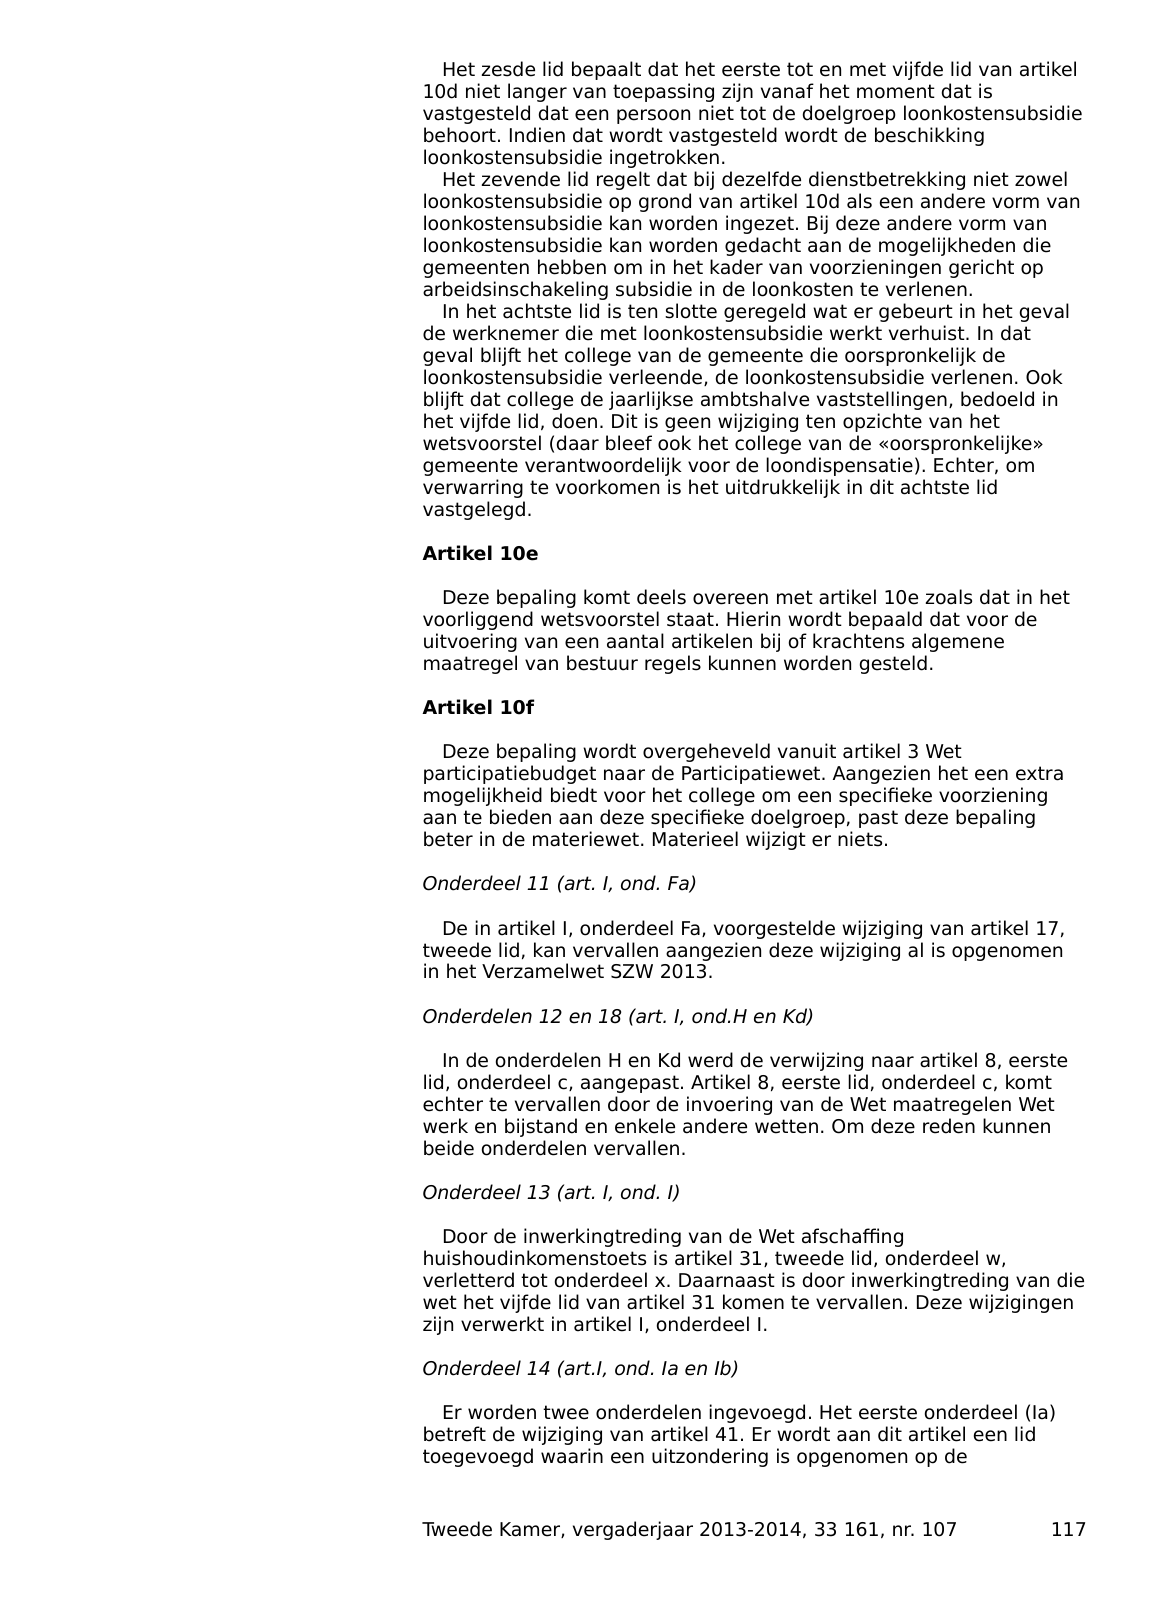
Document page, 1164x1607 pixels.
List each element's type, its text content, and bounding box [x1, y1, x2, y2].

subtitle Onderdelen 12 en 18 (art. I, ond.H en Kd) [422, 1006, 1087, 1028]
subtitle Onderdeel 13 (art. I, ond. I) [422, 1182, 1087, 1204]
text Het zevende lid regelt dat bij dezelfde dienstbetrekking niet zowel loonkostensubsidie op grond van artikel 10d als een andere vorm van loonkostensubsidie kan worden ingezet. Bij deze andere vorm van loonkostensubsidie kan worden gedacht aan de mogelijkheden die gemeenten hebben om in het kader van voorzieningen gericht op arbeidsinschakeling subsidie in de loonkosten te verlenen. [422, 169, 1087, 301]
text De in artikel I, onderdeel Fa, voorgestelde wijziging van artikel 17, tweede lid, kan vervallen aangezien deze wijziging al is opgenomen in het Verzamelwet SZW 2013. [422, 917, 1087, 983]
text Deze bepaling komt deels overeen met artikel 10e zoals dat in het voorliggend wetsvoorstel staat. Hierin wordt bepaald dat voor de uitvoering van een aantal artikelen bij of krachtens algemene maatregel van bestuur regels kunnen worden gesteld. [422, 587, 1087, 675]
text Door de inwerkingtreding van de Wet afschaffing huishoudinkomenstoets is artikel 31, tweede lid, onderdeel w, verletterd tot onderdeel x. Daarnaast is door inwerkingtreding van die wet het vijfde lid van artikel 31 komen te vervallen. Deze wijzigingen zijn verwerkt in artikel I, onderdeel I. [422, 1226, 1087, 1336]
subtitle Onderdeel 14 (art.I, ond. Ia en Ib) [422, 1358, 1087, 1380]
text Deze bepaling wordt overgeheveld vanuit artikel 3 Wet participatiebudget naar de Participatiewet. Aangezien het een extra mogelijkheid biedt voor het college om een specifieke voorziening aan te bieden aan deze specifieke doelgroep, past deze bepaling beter in de materiewet. Materieel wijzigt er niets. [422, 741, 1087, 851]
text In de onderdelen H en Kd werd de verwijzing naar artikel 8, eerste lid, onderdeel c, aangepast. Artikel 8, eerste lid, onderdeel c, komt echter te vervallen door de invoering van de Wet maatregelen Wet werk en bijstand en enkele andere wetten. Om deze reden kunnen beide onderdelen vervallen. [422, 1050, 1087, 1160]
text Het zesde lid bepaalt dat het eerste tot en met vijfde lid van artikel 10d niet langer van toepassing zijn vanaf het moment dat is vastgesteld dat een persoon niet tot de doelgroep loonkostensubsidie behoort. Indien dat wordt vastgesteld wordt de beschikking loonkostensubsidie ingetrokken. [422, 59, 1087, 169]
subtitle Onderdeel 11 (art. I, ond. Fa) [422, 873, 1087, 895]
subtitle Artikel 10f [422, 697, 1087, 719]
text Er worden twee onderdelen ingevoegd. Het eerste onderdeel (Ia) betreft de wijziging van artikel 41. Er wordt aan dit artikel een lid toegevoegd waarin een uitzondering is opgenomen op de [422, 1402, 1087, 1468]
text In het achtste lid is ten slotte geregeld wat er gebeurt in het geval de werknemer die met loonkostensubsidie werkt verhuist. In dat geval blijft het college van de gemeente die oorspronkelijk de loonkostensubsidie verleende, de loonkostensubsidie verlenen. Ook blijft dat college de jaarlijkse ambtshalve vaststellingen, bedoeld in het vijfde lid, doen. Dit is geen wijziging ten opzichte van het wetsvoorstel (daar bleef ook het college van de «oorspronkelijke» gemeente verantwoordelijk voor de loondispensatie). Echter, om verwarring te voorkomen is het uitdrukkelijk in dit achtste lid vastgelegd. [422, 301, 1087, 521]
subtitle Artikel 10e [422, 543, 1087, 565]
